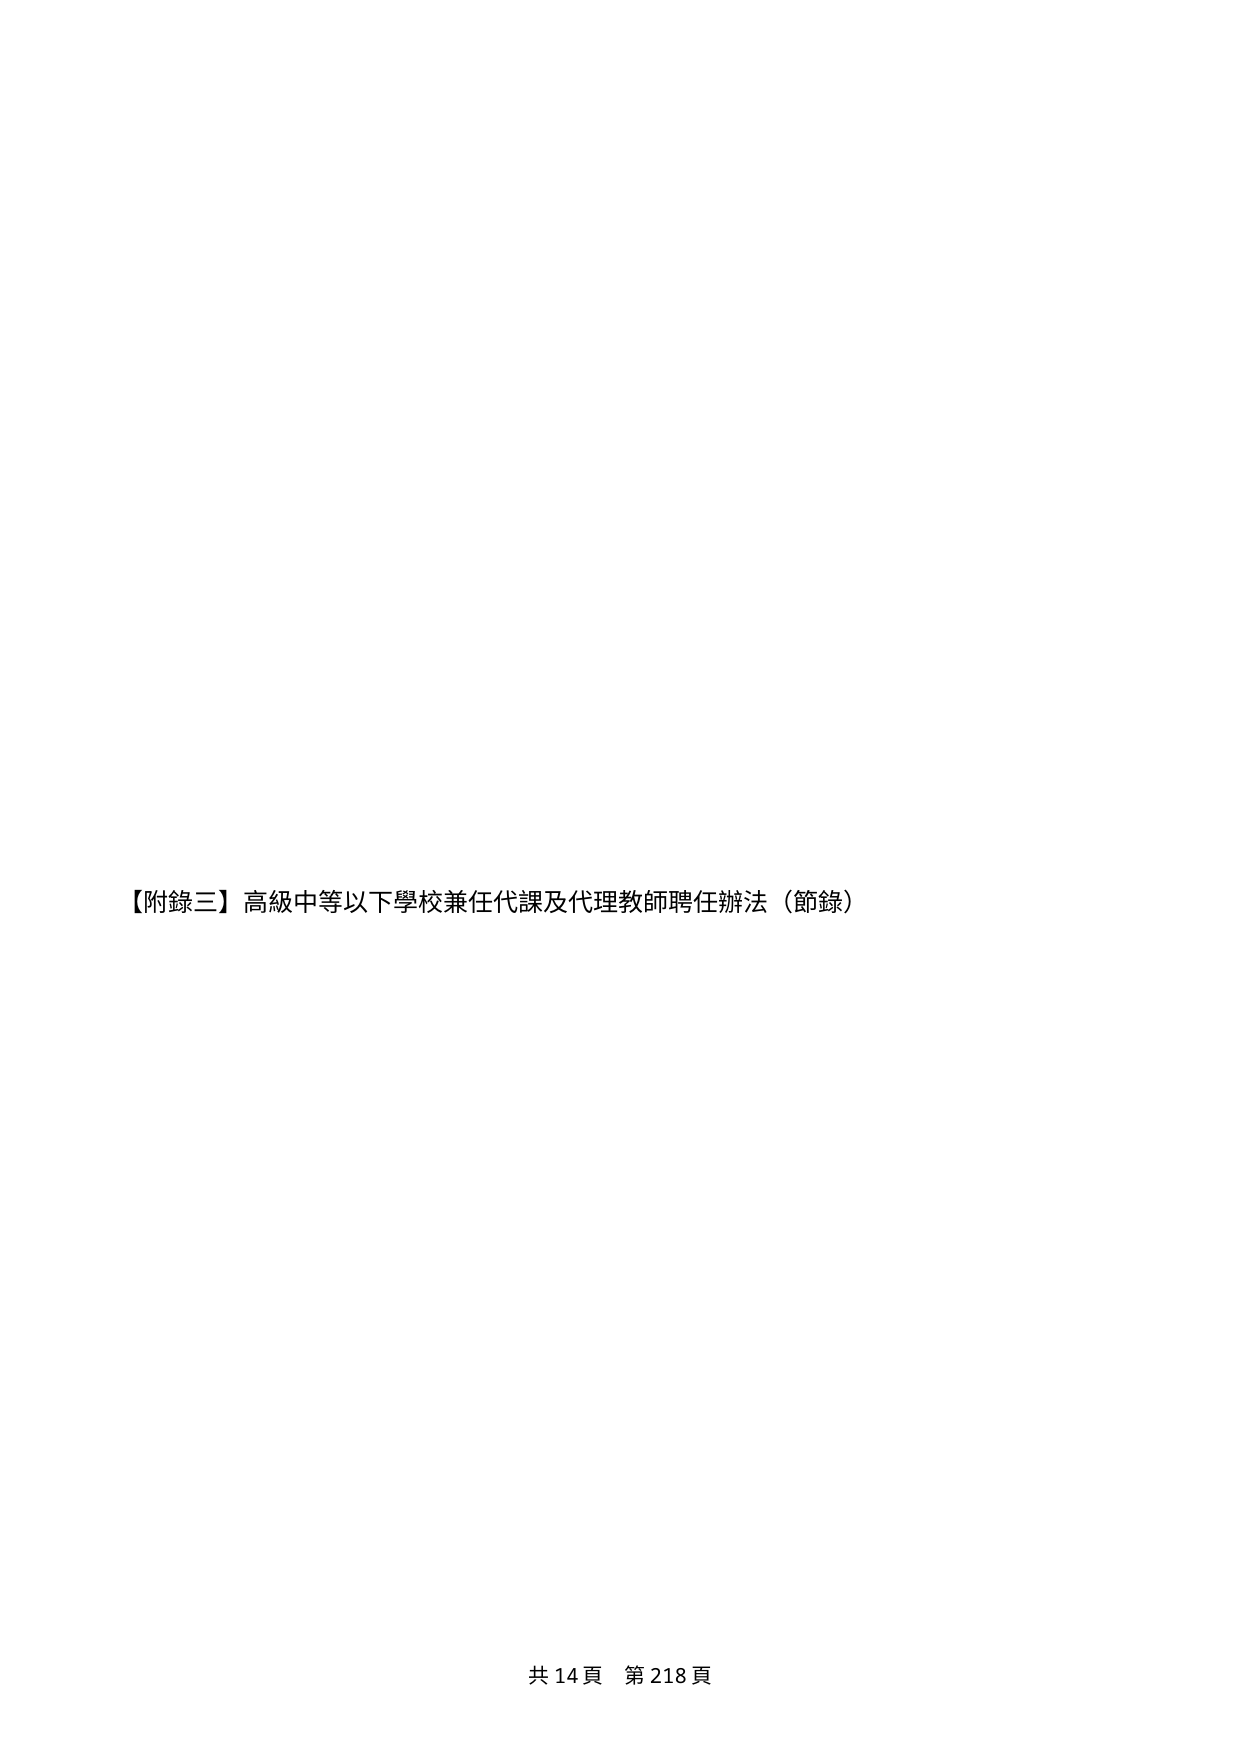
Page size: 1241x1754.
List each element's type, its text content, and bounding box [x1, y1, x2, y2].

text 【附錄三】高級中等以下學校兼任代課及代理教師聘任辦法（節錄） [118, 859, 1122, 922]
